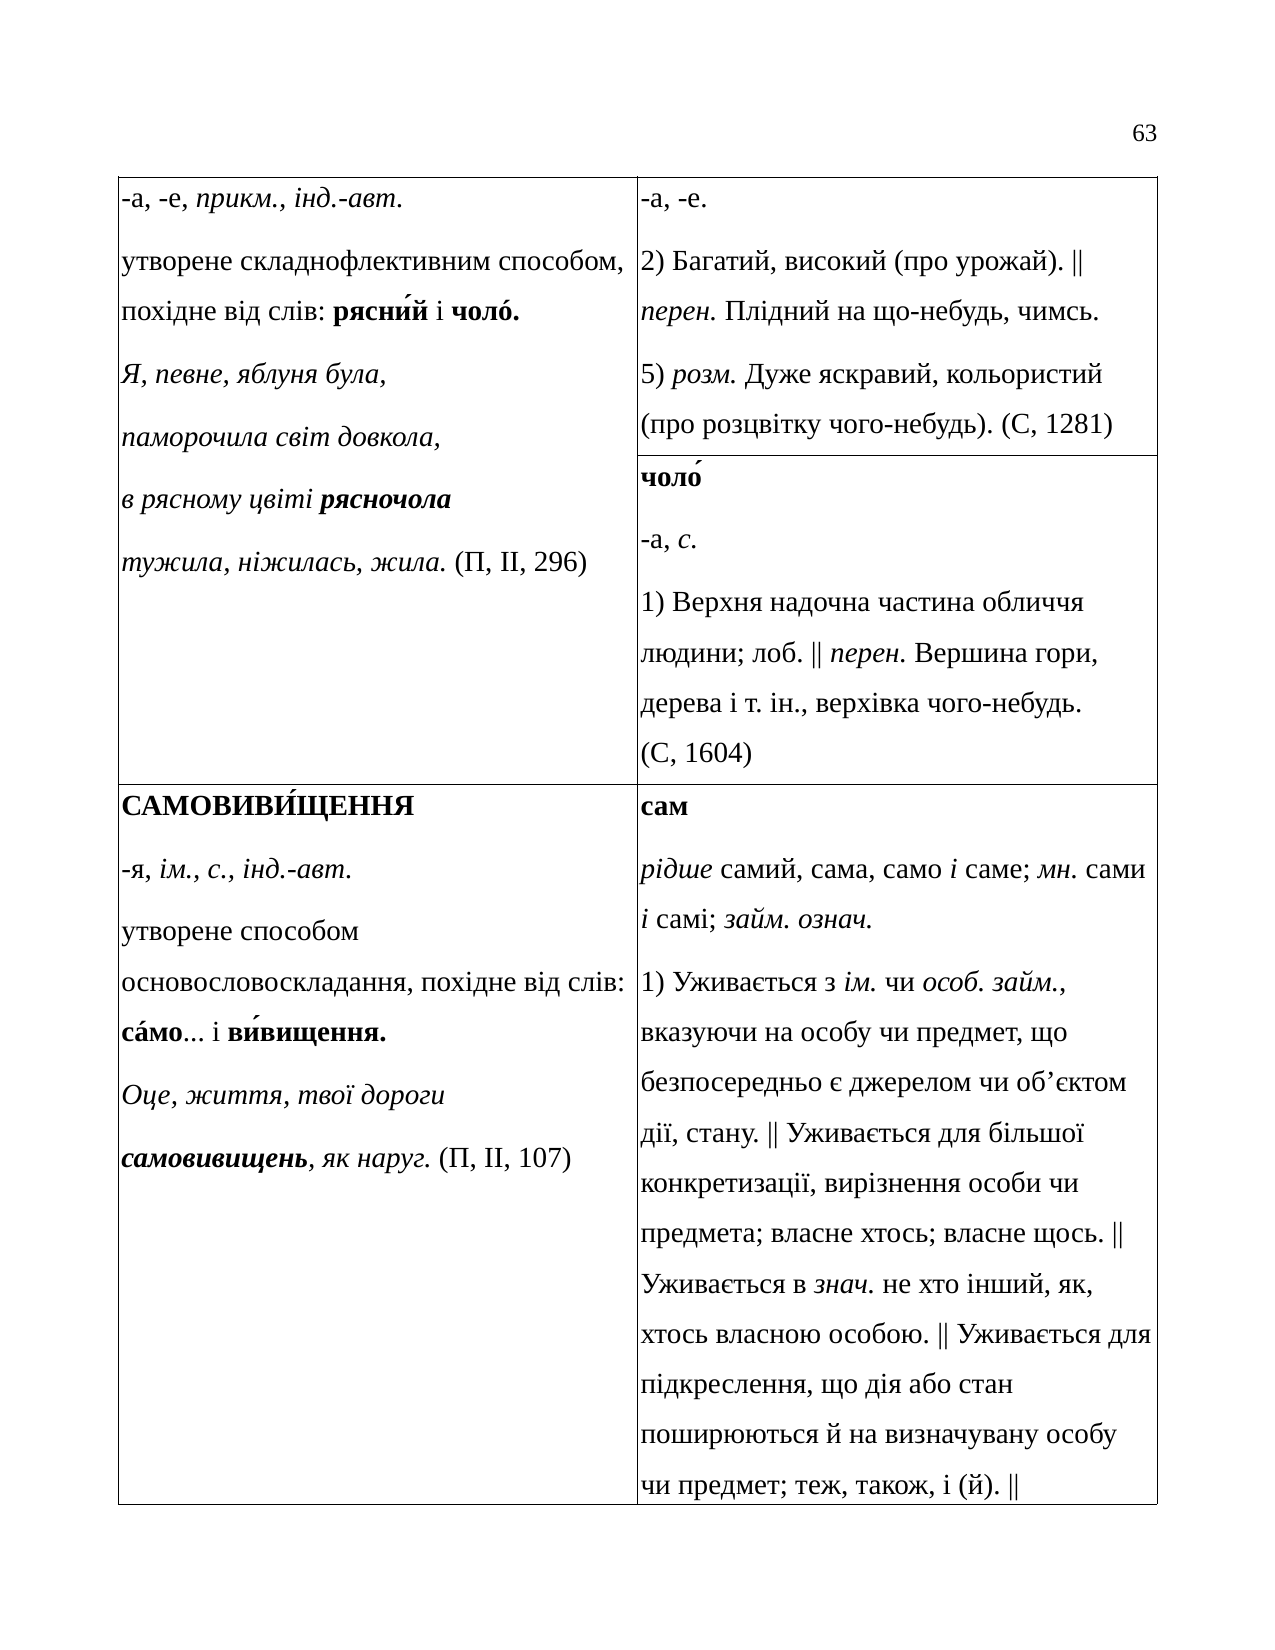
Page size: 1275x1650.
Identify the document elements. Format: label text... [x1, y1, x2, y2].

table_cell -а, -е, прикм., інд.-авт. утворене складнофлективним способом, похідне від слів: рясни́й і чолó. Я, певне, яблуня була, паморочила світ довкола, в рясному цвіті рясночола тужила, ніжилась, жила. (П, ІІ, 296) [119, 178, 637, 784]
table_cell САМОВИВИ́ЩЕННЯ -я, ім., с., інд.-авт. утворене способом основословоскладання, похідне від слів: сáмо... і ви́вищення. Оце, життя, твої дороги самовивищень, як наруг. (П, ІІ, 107) [119, 785, 637, 1503]
table_cell -а, -е. 2) Багатий, високий (про урожай). || перен. Плідний на що-небудь, чимсь. 5) розм. Дуже яскравий, кольористий (про розцвітку чого-небудь). (С, 1281) [638, 178, 1157, 455]
table_cell чоло́ -а, с. 1) Верхня надочна частина обличчя людини; лоб. || перен. Вершина гори, дерева і т. ін., верхівка чого-небудь. (С, 1604) [638, 456, 1157, 784]
table_cell сам рідше самий, сама, само і саме; мн. сами і самі; займ. означ. 1) Уживається з ім. чи особ. займ., вказуючи на особу чи предмет, що безпосередньо є джерелом чи об’єктом дії, стану. || Уживається для більшої конкретизації, вирізнення особи чи предмета; власне хтось; власне щось. || Уживається в знач. не хто інший, як, хтось власною особою. || Уживається для підкреслення, що дія або стан поширюються й на визначувану особу чи предмет; теж, також, і (й). || [638, 785, 1157, 1503]
